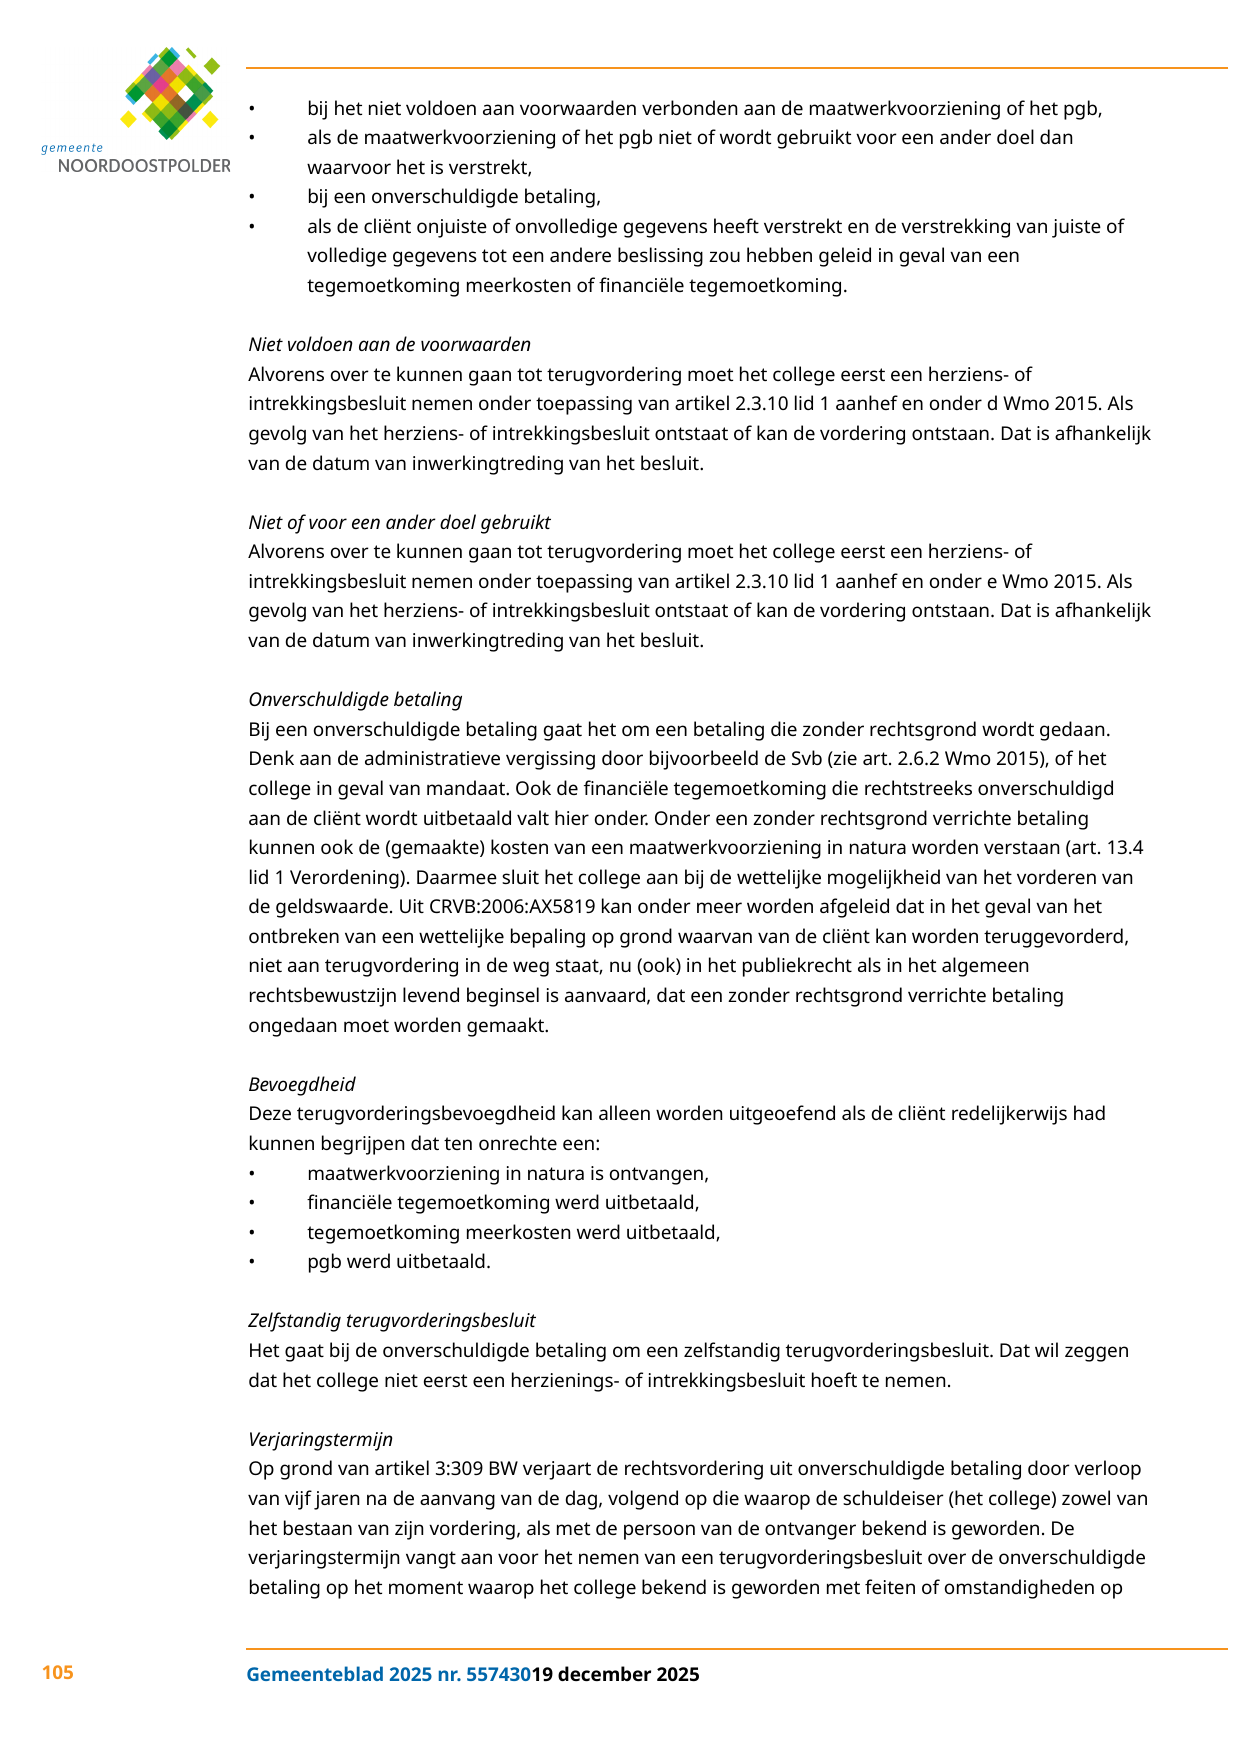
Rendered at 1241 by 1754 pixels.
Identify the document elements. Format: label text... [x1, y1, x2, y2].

list maatwerkvoorziening in natura is ontvangen, [248, 1160, 1152, 1186]
list financiële tegemoetkoming werd uitbetaald, [248, 1189, 1152, 1215]
list tegemoetkoming meerkosten werd uitbetaald, [248, 1219, 1152, 1245]
text Het gaat bij de onverschuldigde betaling om een zelfstandig terugvorderingsbesluit. Dat wil zeggen dat het college niet eerst een herzienings- of intrekkingsbesluit hoeft te nemen. [248, 1337, 1152, 1393]
text Onverschuldigde betaling [248, 686, 1152, 712]
text Niet voldoen aan de voorwaarden [248, 331, 1152, 357]
text Zelfstandig terugvorderingsbesluit [248, 1308, 1152, 1333]
text Deze terugvorderingsbevoegdheid kan alleen worden uitgeoefend als de cliënt redelijkerwijs had kunnen begrijpen dat ten onrechte een: [248, 1101, 1152, 1156]
text Alvorens over te kunnen gaan tot terugvordering moet het college eerst een herziens- of intrekkingsbesluit nemen onder toepassing van artikel 2.3.10 lid 1 aanhef en onder e Wmo 2015. Als gevolg van het herziens- of intrekkingsbesluit ontstaat of kan de vordering ontstaan. Dat is afhankelijk van de datum van inwerkingtreding van het besluit. [248, 538, 1152, 653]
text Verjaringstermijn [248, 1426, 1152, 1452]
text Bij een onverschuldigde betaling gaat het om een betaling die zonder rechtsgrond wordt gedaan. Denk aan de administratieve vergissing door bijvoorbeeld de Svb (zie art. 2.6.2 Wmo 2015), of het college in geval van mandaat. Ook de financiële tegemoetkoming die rechtstreeks onverschuldigd aan de cliënt wordt uitbetaald valt hier onder. Onder een zonder rechtsgrond verrichte betaling kunnen ook de (gemaakte) kosten van een maatwerkvoorziening in natura worden verstaan (art. 13.4 lid 1 Verordening). Daarmee sluit het college aan bij de wettelijke mogelijkheid van het vorderen van de geldswaarde. Uit CRVB:2006:AX5819 kan onder meer worden afgeleid dat in het geval van het ontbreken van een wettelijke bepaling op grond waarvan van de cliënt kan worden teruggevorderd, niet aan terugvordering in de weg staat, nu (ook) in het publiekrecht als in het algemeen rechtsbewustzijn levend beginsel is aanvaard, dat een zonder rechtsgrond verrichte betaling ongedaan moet worden gemaakt. [248, 716, 1152, 1038]
text Bevoegdheid [248, 1071, 1152, 1097]
text Op grond van artikel 3:309 BW verjaart de rechtsvordering uit onverschuldigde betaling door verloop van vijf jaren na de aanvang van de dag, volgend op die waarop de schuldeiser (het college) zowel van het bestaan van zijn vordering, als met de persoon van de ontvanger bekend is geworden. De verjaringstermijn vangt aan voor het nemen van een terugvorderingsbesluit over de onverschuldigde betaling op het moment waarop het college bekend is geworden met feiten of omstandigheden op [248, 1456, 1152, 1600]
text Niet of voor een ander doel gebruikt [248, 509, 1152, 535]
picture [41, 47, 231, 172]
list bij een onverschuldigde betaling, [248, 183, 1152, 209]
list bij het niet voldoen aan voorwaarden verbonden aan de maatwerkvoorziening of het pgb, [248, 95, 1152, 121]
text Alvorens over te kunnen gaan tot terugvordering moet het college eerst een herziens- of intrekkingsbesluit nemen onder toepassing van artikel 2.3.10 lid 1 aanhef en onder d Wmo 2015. Als gevolg van het herziens- of intrekkingsbesluit ontstaat of kan de vordering ontstaan. Dat is afhankelijk van de datum van inwerkingtreding van het besluit. [248, 361, 1152, 476]
list als de maatwerkvoorziening of het pgb niet of wordt gebruikt voor een ander doel dan waarvoor het is verstrekt, [248, 124, 1152, 180]
list pgb werd uitbetaald. [248, 1248, 1152, 1274]
list als de cliënt onjuiste of onvolledige gegevens heeft verstrekt en de verstrekking van juiste of volledige gegevens tot een andere beslissing zou hebben geleid in geval van een tegemoetkoming meerkosten of financiële tegemoetkoming. [248, 213, 1152, 298]
